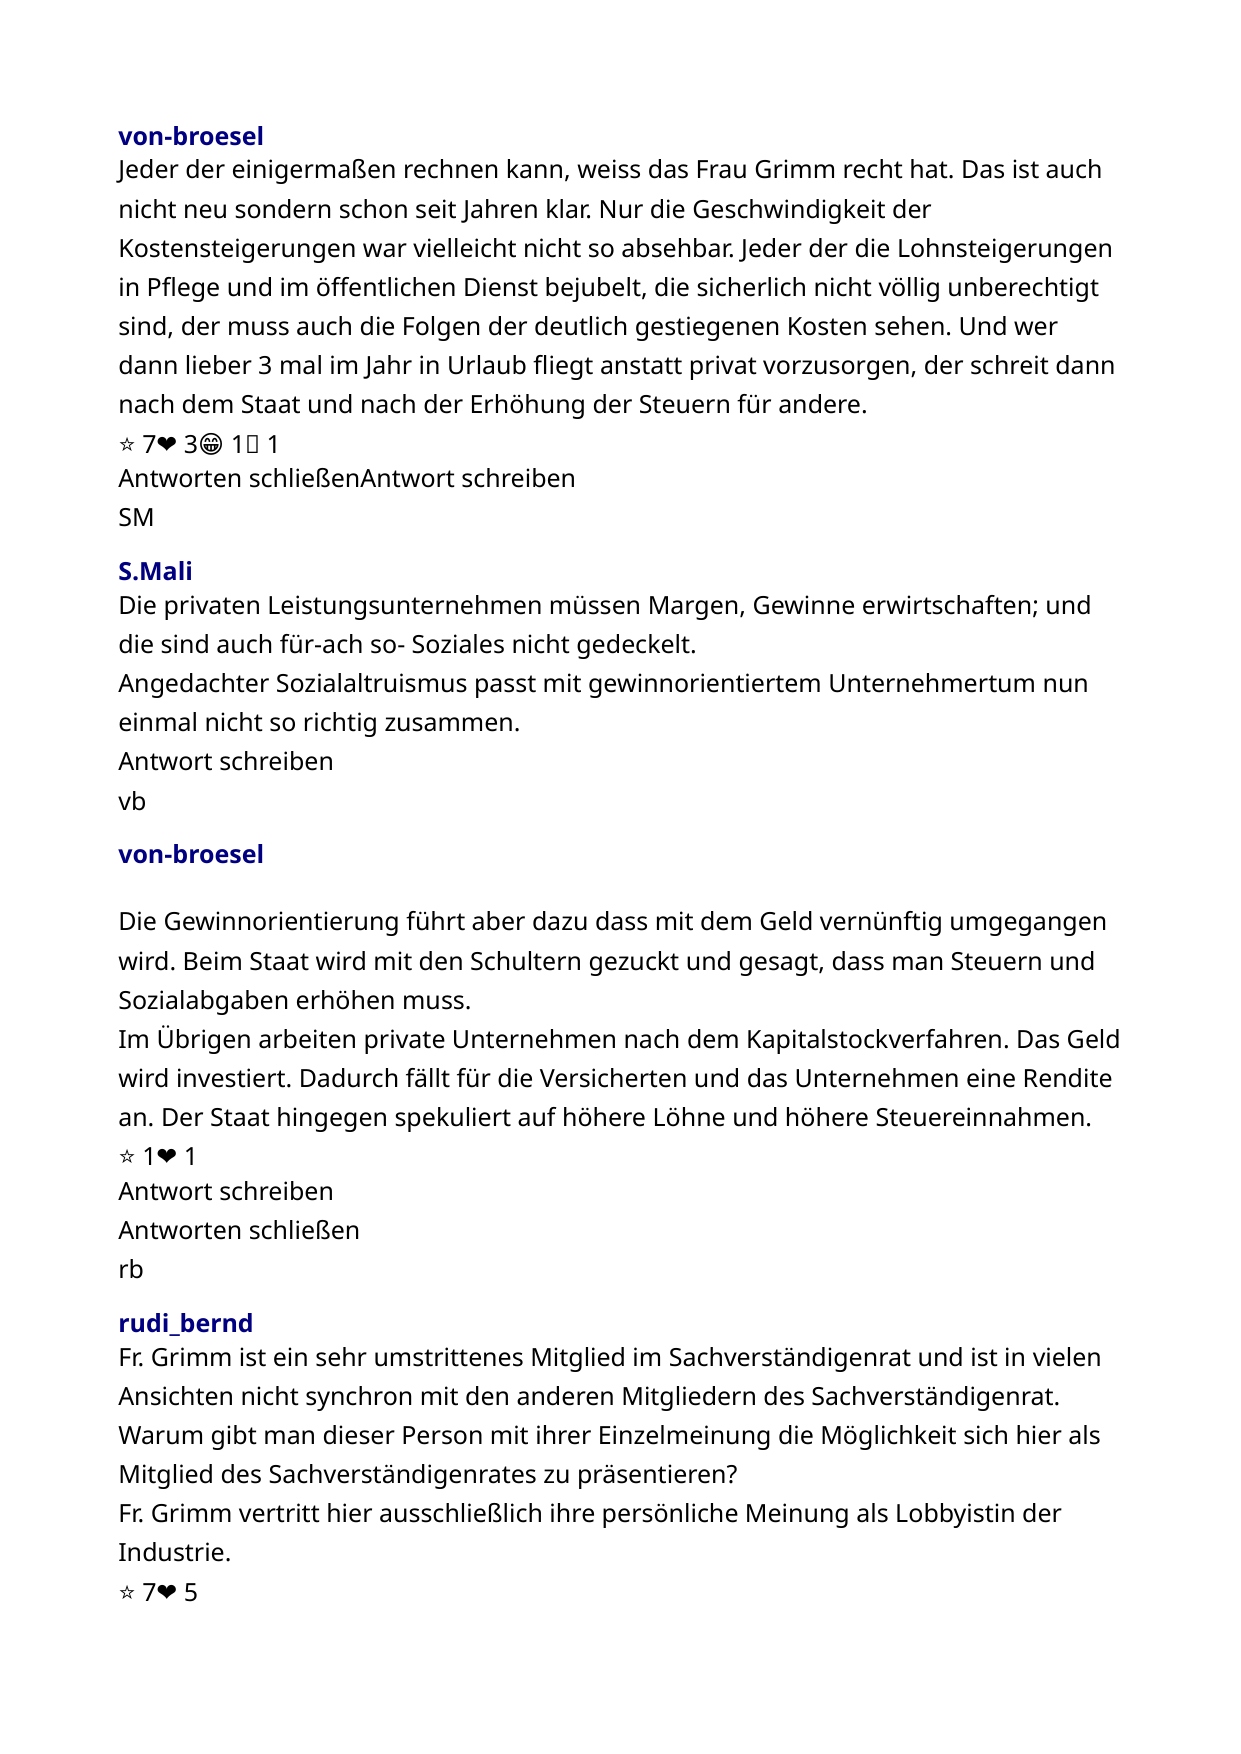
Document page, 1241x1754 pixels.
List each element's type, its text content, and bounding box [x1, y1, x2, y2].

text rb [118, 1251, 1122, 1286]
text Fr. Grimm vertritt hier ausschließlich ihre persönliche Meinung als Lobbyistin der Industrie. [118, 1496, 1122, 1569]
subtitle rudi_bernd [118, 1305, 1122, 1339]
text Antworten schließenAntwort schreiben [118, 460, 1122, 494]
subtitle S.Mali [118, 553, 1122, 587]
text Antwort schreiben [118, 1173, 1122, 1207]
text Im Übrigen arbeiten private Unternehmen nach dem Kapitalstockverfahren. Das Geld wird investiert. Dadurch fällt für die Versicherten und das Unternehmen eine Rendite an. Der Staat hingegen spekuliert auf höhere Löhne und höhere Steuereinnahmen. [118, 1022, 1122, 1134]
text Antworten schließen [118, 1212, 1122, 1246]
text Antwort schreiben [118, 744, 1122, 778]
text vb [118, 783, 1122, 817]
text Fr. Grimm ist ein sehr umstrittenes Mitglied im Sachverständigenrat und ist in vielen Ansichten nicht synchron mit den anderen Mitgliedern des Sachverständigenrat. Warum gibt man dieser Person mit ihrer Einzelmeinung die Möglichkeit sich hier als Mitglied des Sachverständigenrates zu präsentieren? [118, 1339, 1122, 1491]
text Jeder der einigermaßen rechnen kann, weiss das Frau Grimm recht hat. Das ist auch nicht neu sondern schon seit Jahren klar. Nur die Geschwindigkeit der Kostensteigerungen war vielleicht nicht so absehbar. Jeder der die Lohnsteigerungen in Pflege und im öffentlichen Dienst bejubelt, die sicherlich nicht völlig unberechtigt sind, der muss auch die Folgen der deutlich gestiegenen Kosten sehen. Und wer dann lieber 3 mal im Jahr in Urlaub fliegt anstatt privat vorzusorgen, der schreit dann nach dem Staat und nach der Erhöhung der Steuern für andere. [118, 152, 1122, 421]
text ⭐️ 1❤️ 1 [118, 1139, 1122, 1173]
text ⭐️ 7❤️ 3😁 1🤨 1 [118, 426, 1122, 460]
subtitle von-broesel [118, 837, 1122, 871]
text Angedachter Sozialaltruismus passt mit gewinnorientiertem Unternehmertum nun einmal nicht so richtig zusammen. [118, 666, 1122, 739]
subtitle von-broesel [118, 118, 1122, 152]
text SM [118, 499, 1122, 534]
text ⭐️ 7❤️ 5 [118, 1574, 1122, 1608]
text Die Gewinnorientierung führt aber dazu dass mit dem Geld vernünftig umgegangen wird. Beim Staat wird mit den Schultern gezuckt und gesagt, dass man Steuern und Sozialabgaben erhöhen muss. [118, 904, 1122, 1016]
text Die privaten Leistungsunternehmen müssen Margen, Gewinne erwirtschaften; und die sind auch für-ach so- Soziales nicht gedeckelt. [118, 587, 1122, 661]
